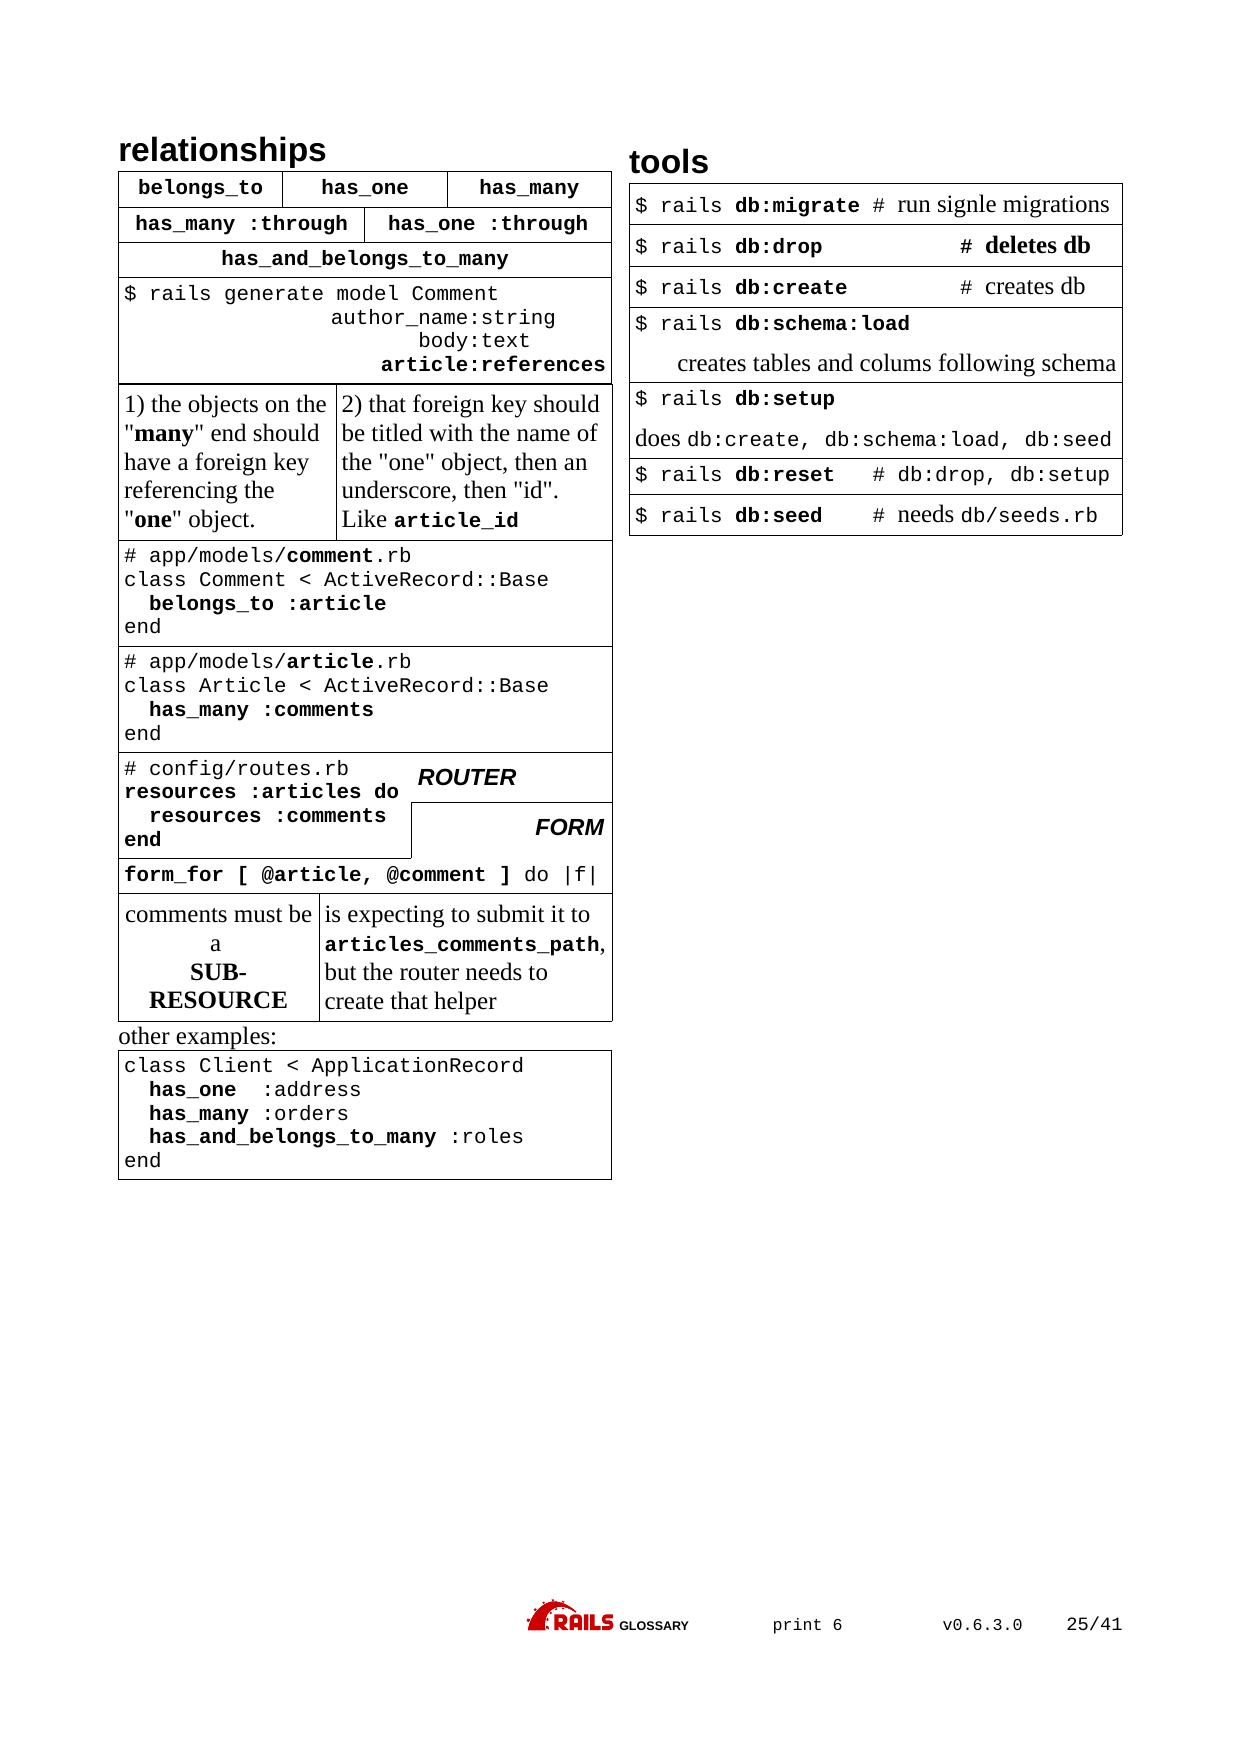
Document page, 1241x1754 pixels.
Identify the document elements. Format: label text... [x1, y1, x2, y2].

subtitle tools [629, 142, 1122, 180]
table_cell $ rails db:drop # deletes db [630, 225, 1122, 266]
table_cell has_and_belongs_to_many [119, 243, 611, 277]
table_header has_one [283, 172, 447, 207]
text other examples: [118, 1022, 611, 1049]
table_cell # app/models/article.rb class Article < ActiveRecord::Base has_many :comments end [119, 647, 612, 752]
table_cell comments must be a SUB-RESOURCE [119, 894, 319, 1021]
table_cell does db:create, db:schema:load, db:seed [630, 417, 1122, 458]
table_cell form_for [ @article, @comment ] do |f| [119, 858, 612, 893]
table_cell $ rails db:setup [630, 383, 1122, 417]
table_cell has_one :through [365, 208, 611, 242]
table_cell # app/models/comment.rb class Comment < ActiveRecord::Base belongs_to :article end [119, 541, 612, 646]
table_cell # config/routes.rb resources :articles do resources :comments end [119, 753, 411, 858]
table_header belongs_to [119, 172, 282, 207]
table_cell has_many :through [119, 208, 364, 242]
table_cell $ rails db:create # creates db [630, 267, 1122, 307]
table_header $ rails generate model Comment author_name:string body:text article:references [119, 278, 611, 383]
table_header $ rails db:migrate # run signle migrations [630, 184, 1122, 224]
table_header has_many [448, 172, 611, 207]
table_header $ rails db:seed # needs db/seeds.rb [630, 495, 1122, 535]
table_header class Client < ApplicationRecord has_one :address has_many :orders has_and_belongs_to_many :roles end [119, 1051, 611, 1179]
table_cell $ rails db:reset # db:drop, db:setup [630, 459, 1122, 493]
table_header 1) the objects on the "many" end should have a foreign key referencing the "one" object. [119, 385, 336, 539]
subtitle relationships [118, 130, 611, 168]
table_header 2) that foreign key should be titled with the name of the "one" object, then an underscore, then "id". Like article_id [337, 385, 612, 539]
table_cell $ rails db:schema:load [630, 308, 1122, 342]
table_cell ROUTER [411, 753, 612, 802]
table_cell FORM [412, 803, 612, 858]
table_cell creates tables and colums following schema [630, 342, 1122, 382]
table_cell is expecting to submit it to articles_comments_path, but the router needs to create that helper [320, 894, 612, 1021]
